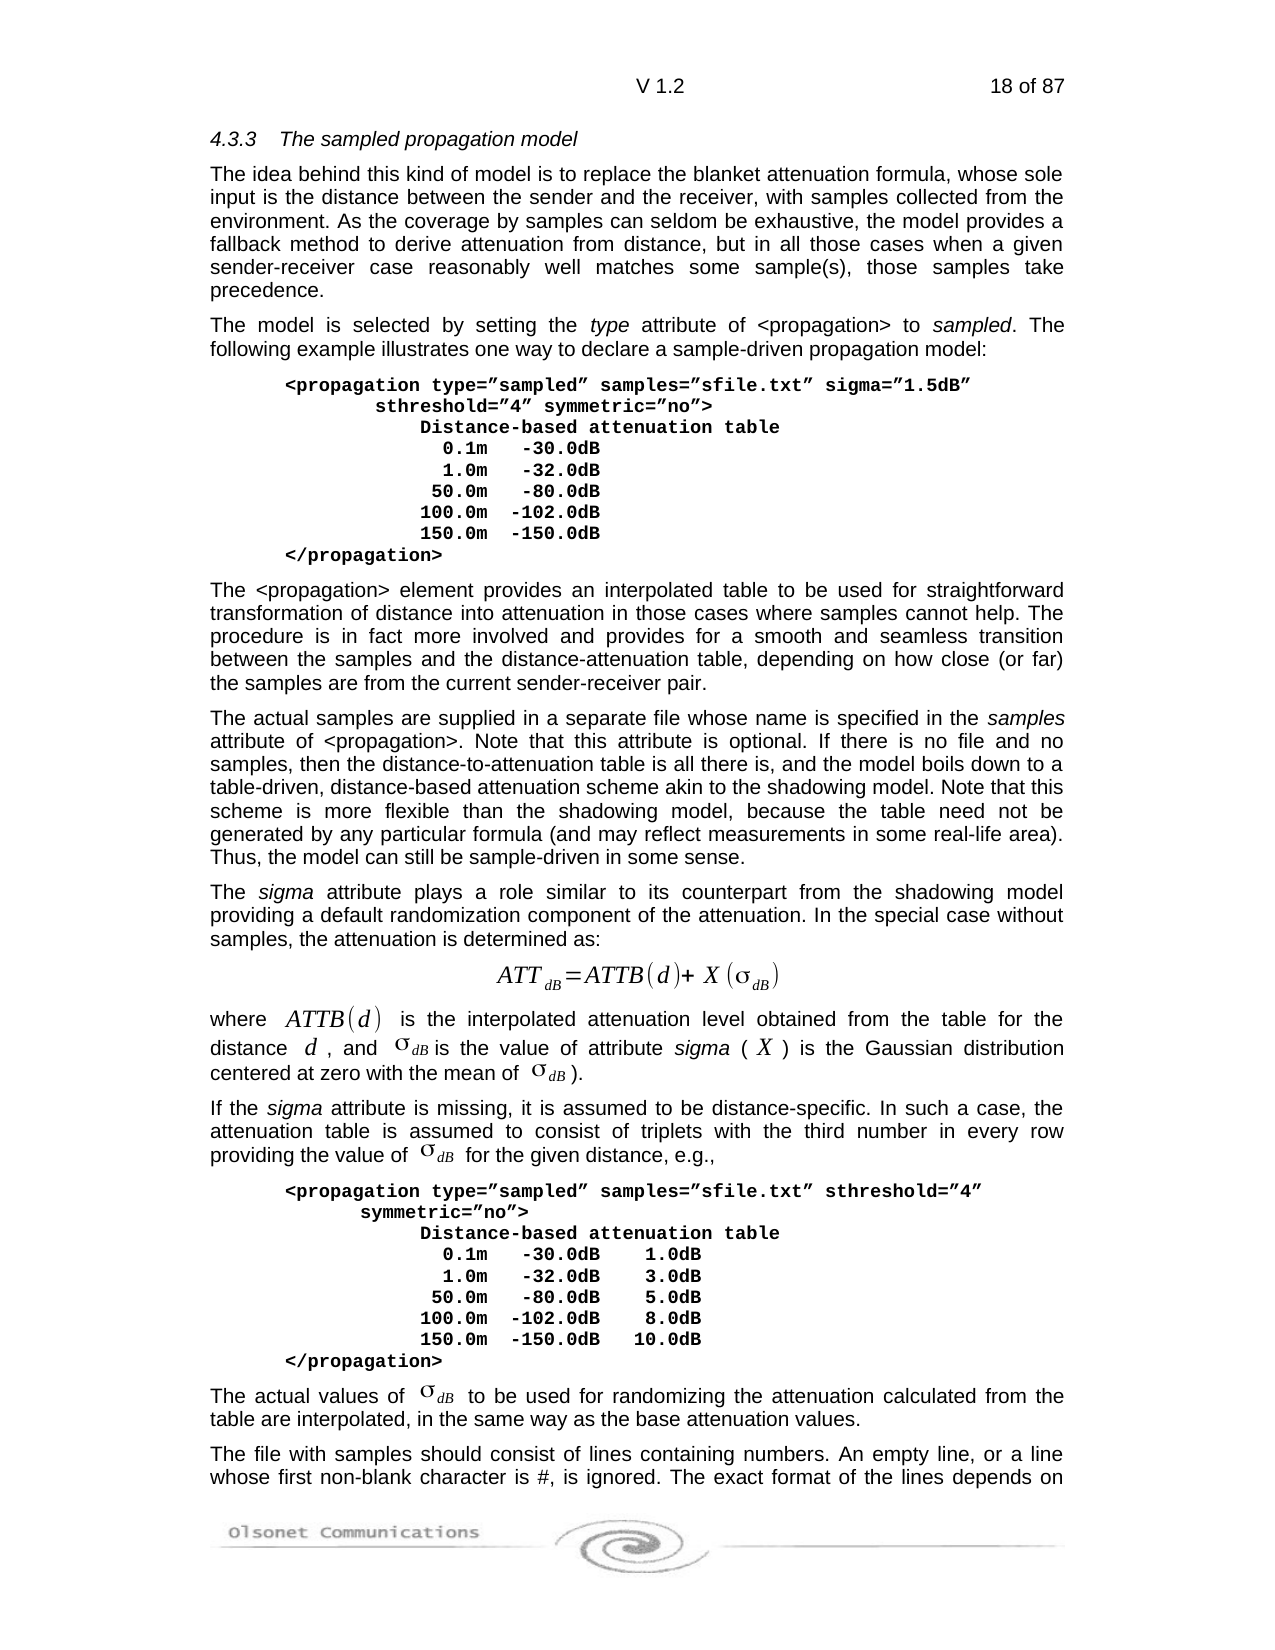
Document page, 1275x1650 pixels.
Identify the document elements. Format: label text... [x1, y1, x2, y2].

text </propagation> [210, 545, 1065, 567]
text 0.1m -30.0dB [210, 439, 1065, 460]
text 50.0m -80.0dB [210, 482, 1065, 503]
subtitle The sampled propagation model [210, 128, 1065, 151]
text If the sigma attribute is missing, it is assumed to be distance-specific. In such a case, the attenuation table is assumed to consist of triplets with the third number in every row providing the value of for the given distance, e.g., [210, 1097, 1065, 1166]
text The file with samples should consist of lines containing numbers. An empty line, or a line whose first non-blank character is #, is ignored. The exact format of the lines depends on [210, 1443, 1065, 1489]
text </propagation> [210, 1351, 1065, 1373]
text <propagation type=”sampled” samples=”sfile.txt” sigma=”1.5dB” [210, 372, 1065, 397]
text 0.1m -30.0dB 1.0dB [210, 1245, 1065, 1266]
text symmetric=”no”> [210, 1203, 1065, 1224]
text The sigma attribute plays a role similar to its counterpart from the shadowing model providing a default randomization component of the attenuation. In the special case without samples, the attenuation is determined as: [210, 881, 1065, 950]
text <propagation type=”sampled” samples=”sfile.txt” sthreshold=”4” [210, 1178, 1065, 1203]
text 1.0m -32.0dB 3.0dB [210, 1266, 1065, 1288]
text 100.0m -102.0dB 8.0dB [210, 1309, 1065, 1330]
text sthreshold=”4” symmetric=”no”> [210, 397, 1065, 418]
text The actual samples are supplied in a separate file whose name is specified in the samples attribute of <propagation>. Note that this attribute is optional. If there is no file and no samples, then the distance-to-attenuation table is all there is, and the model boils down to a table-driven, distance-based attenuation scheme akin to the shadowing model. Note that this scheme is more flexible than the shadowing model, because the table need not be generated by any particular formula (and may reflect measurements in some real-life area). Thus, the model can still be sample-driven in some sense. [210, 706, 1065, 869]
text The idea behind this kind of model is to replace the blanket attenuation formula, whose sole input is the distance between the sender and the receiver, with samples collected from the environment. As the coverage by samples can seldom be exhaustive, the model provides a fallback method to derive attenuation from distance, but in all those cases when a given sender-receiver case reasonably well matches some sample(s), those samples take precedence. [210, 163, 1065, 302]
text where is the interpolated attenuation level obtained from the table for the distance , and is the value of attribute sigma () is the Gaussian distribution centered at zero with the mean of ). [210, 1005, 1065, 1085]
text 50.0m -80.0dB 5.0dB [210, 1288, 1065, 1309]
picture [210, 1504, 1065, 1596]
text 150.0m -150.0dB 10.0dB [210, 1330, 1065, 1351]
text The model is selected by setting the type attribute of <propagation> to sampled. The following example illustrates one way to declare a sample-driven propagation model: [210, 314, 1065, 360]
text Distance-based attenuation table [210, 1224, 1065, 1245]
text The actual values of to be used for randomizing the attenuation calculated from the table are interpolated, in the same way as the base attenuation values. [210, 1384, 1065, 1431]
text 1.0m -32.0dB [210, 460, 1065, 482]
text 150.0m -150.0dB [210, 524, 1065, 545]
text The <propagation> element provides an interpolated table to be used for straightforward transformation of distance into attenuation in those cases where samples cannot help. The procedure is in fact more involved and provides for a smooth and seamless transition between the samples and the distance-attenuation table, depending on how close (or far) the samples are from the current sender-receiver pair. [210, 578, 1065, 694]
text 100.0m -102.0dB [210, 503, 1065, 524]
text Distance-based attenuation table [210, 418, 1065, 439]
